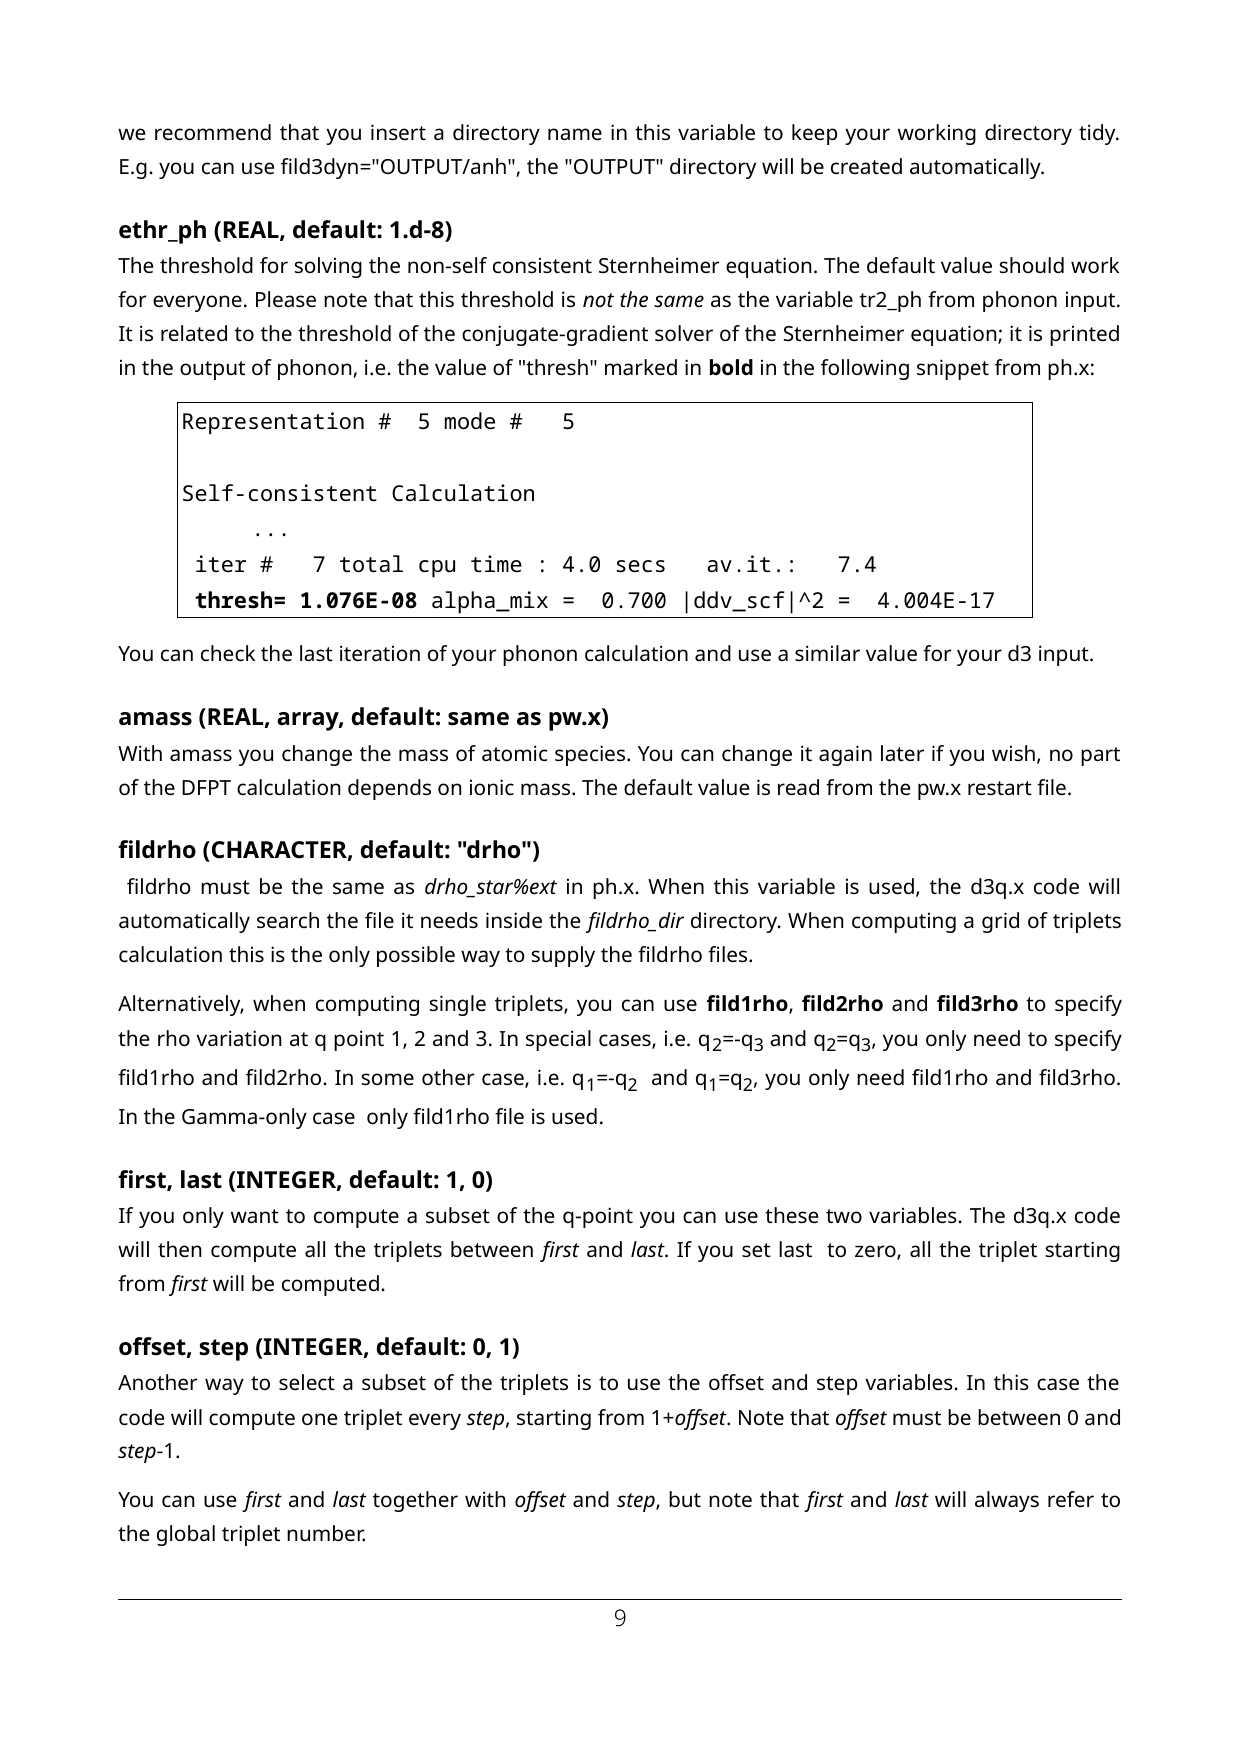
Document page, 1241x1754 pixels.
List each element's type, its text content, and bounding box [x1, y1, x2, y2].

subtitle ethr_ph (REAL, default: 1.d-8) [118, 213, 1122, 245]
subtitle first, last (INTEGER, default: 1, 0) [118, 1163, 1122, 1195]
text fildrho must be the same as drho_star%ext in ph.x. When this variable is used, the d3q.x code will automatically search the file it needs inside the fildrho_dir directory. When computing a grid of triplets calculation this is the only possible way to supply the fildrho files. [118, 872, 1122, 968]
text You can use first and last together with offset and step, but note that first and last will always refer to the global triplet number. [118, 1485, 1122, 1548]
subtitle amass (REAL, array, default: same as pw.x) [118, 701, 1122, 732]
text iter # 7 total cpu time : 4.0 secs av.it.: 7.4 [178, 545, 1032, 579]
subtitle fildrho (CHARACTER, default: "drho") [118, 834, 1122, 866]
text we recommend that you insert a directory name in this variable to keep your working directory tidy. E.g. you can use fild3dyn="OUTPUT/anh", the "OUTPUT" directory will be created automatically. [118, 118, 1122, 181]
text You can check the last iteration of your phonon calculation and use a similar value for your d3 input. [118, 639, 1122, 668]
text If you only want to compute a subset of the q-point you can use these two variables. The d3q.x code will then compute all the triplets between first and last. If you set last to zero, all the triplet starting from first will be computed. [118, 1201, 1122, 1298]
text Representation # 5 mode # 5 Self-consistent Calculation ... [178, 403, 1032, 543]
text thresh= 1.076E-08 alpha_mix = 0.700 |ddv_scf|^2 = 4.004E-17 [178, 581, 1032, 617]
text The threshold for solving the non-self consistent Sternheimer equation. The default value should work for everyone. Please note that this threshold is not the same as the variable tr2_ph from phonon input. It is related to the threshold of the conjugate-gradient solver of the Sternheimer equation; it is printed in the output of phonon, i.e. the value of "thresh" marked in bold in the following snippet from ph.x: [118, 251, 1122, 382]
text Another way to select a subset of the triplets is to use the offset and step variables. In this case the code will compute one triplet every step, starting from 1+offset. Note that offset must be between 0 and step-1. [118, 1368, 1122, 1465]
text With amass you change the mass of atomic species. You can change it again later if you wish, no part of the DFPT calculation depends on ionic mass. The default value is read from the pw.x restart file. [118, 739, 1122, 801]
text Alternatively, when computing single triplets, you can use fild1rho, fild2rho and fild3rho to specify the rho variation at q point 1, 2 and 3. In special cases, i.e. q2=-q3 and q2=q3, you only need to specify fild1rho and fild2rho. In some other case, i.e. q1=-q2 and q1=q2, you only need fild1rho and fild3rho. In the Gamma-only case only fild1rho file is used. [118, 989, 1122, 1131]
subtitle offset, step (INTEGER, default: 0, 1) [118, 1331, 1122, 1362]
